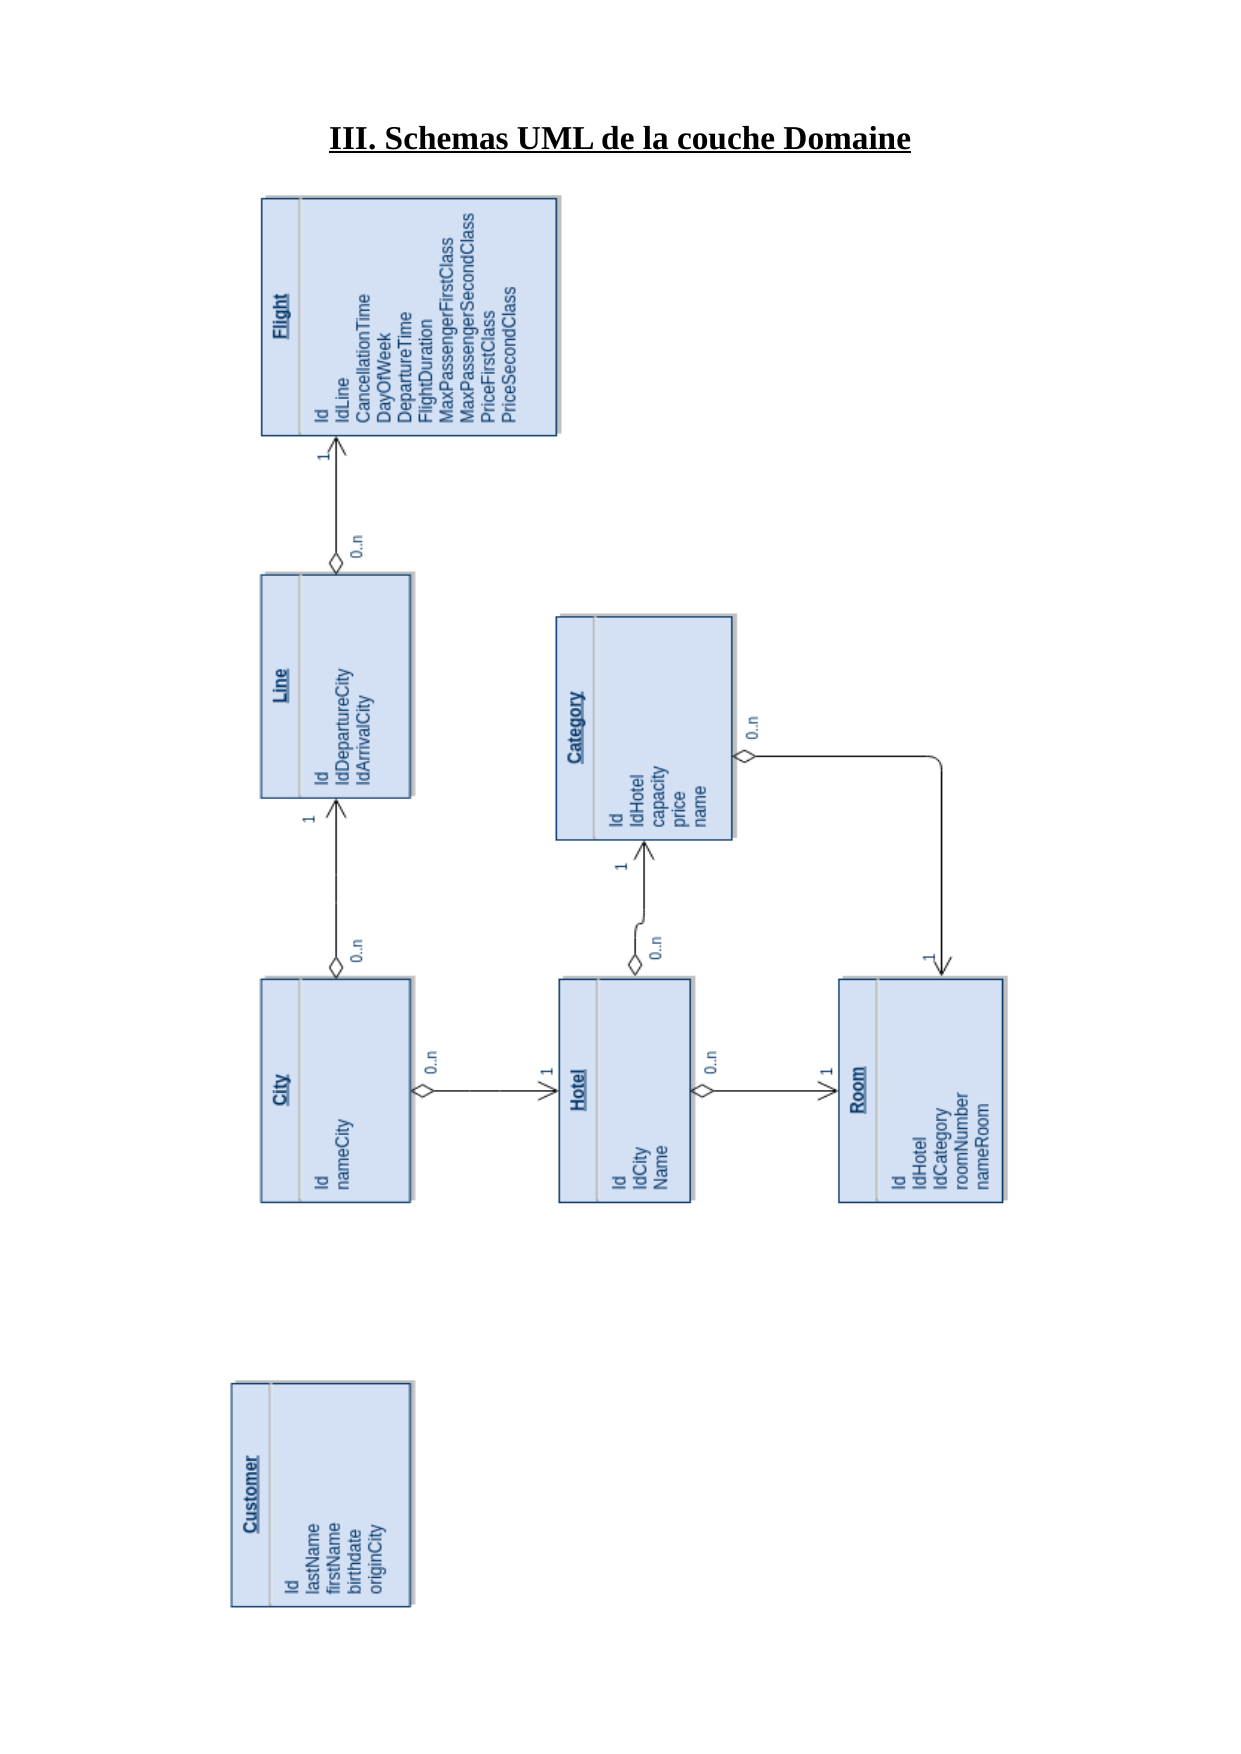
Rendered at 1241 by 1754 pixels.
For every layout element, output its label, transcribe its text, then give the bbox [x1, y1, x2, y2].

picture [230, 194, 1011, 1609]
text III. Schemas UML de la couche Domaine [118, 118, 1122, 156]
